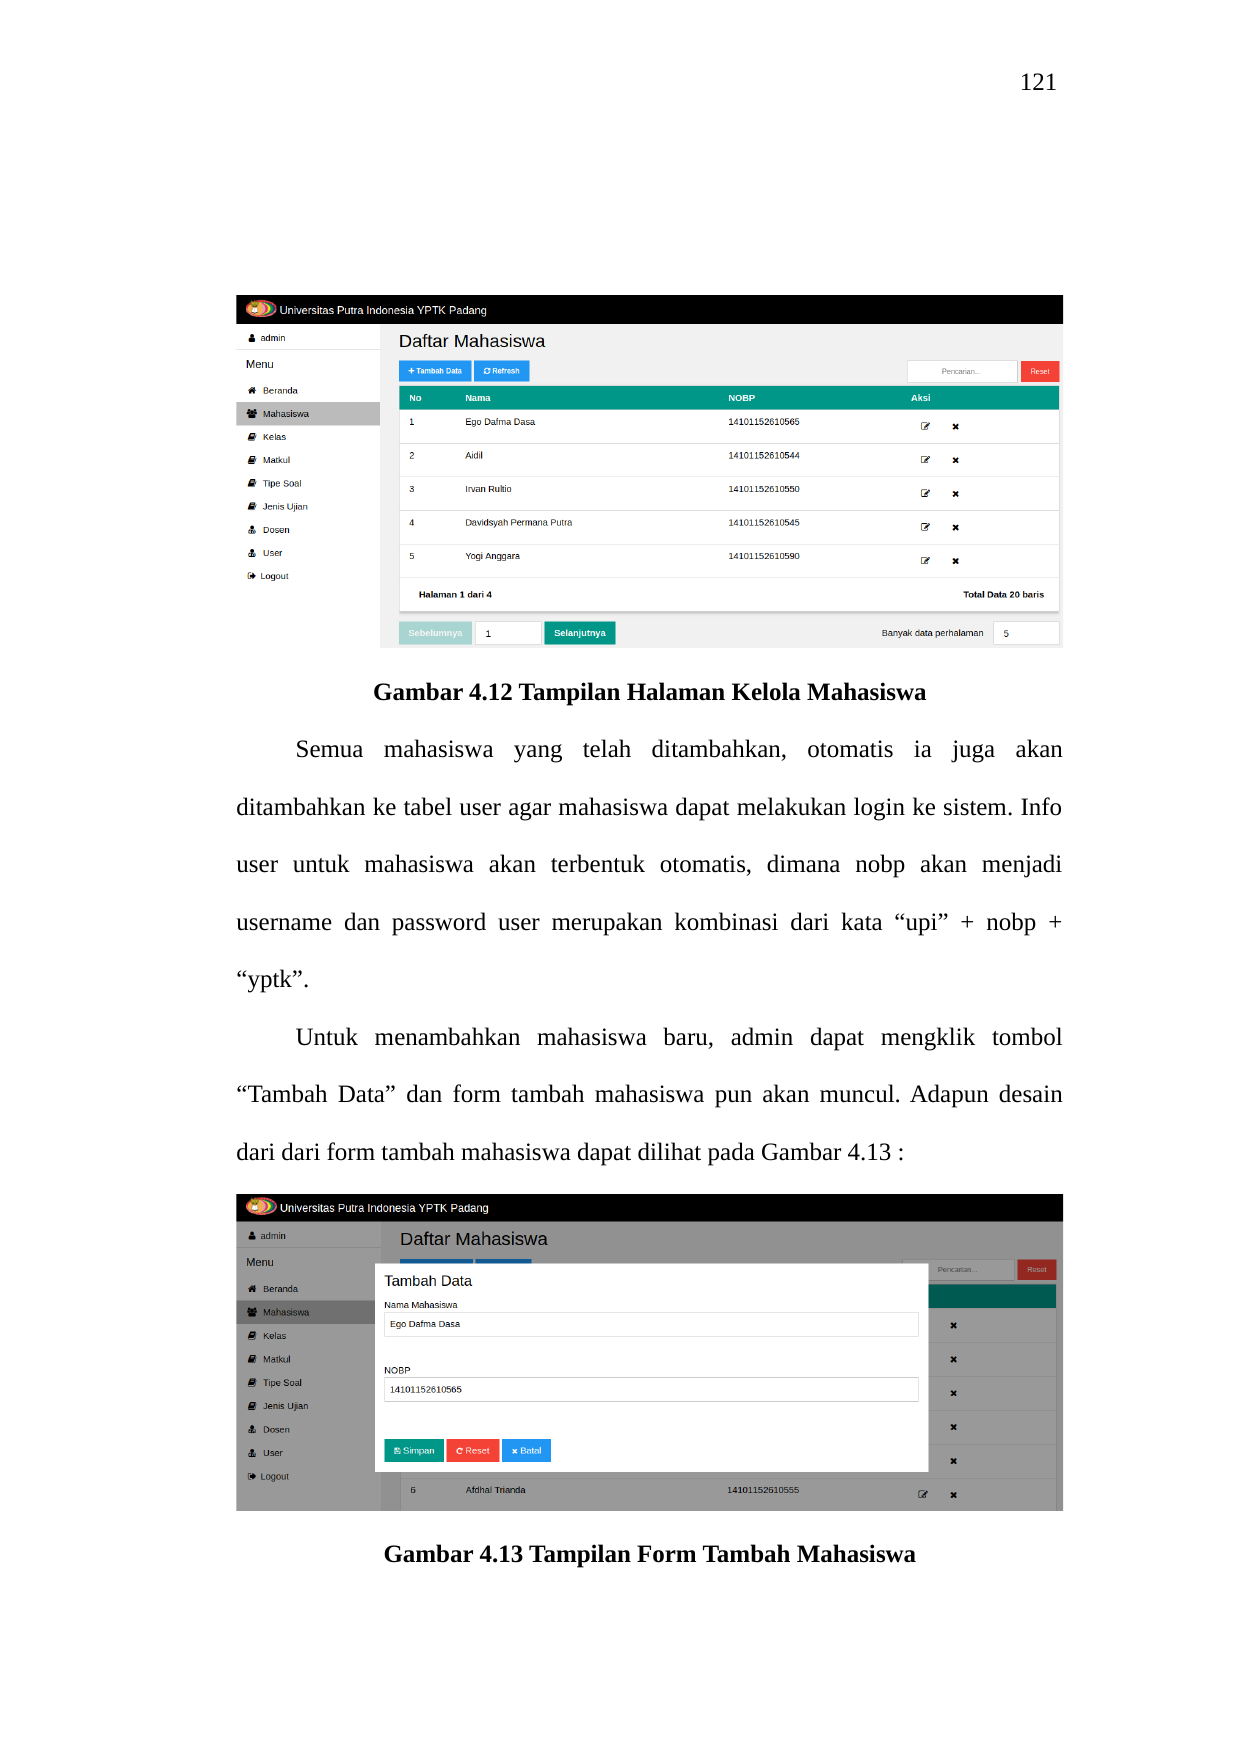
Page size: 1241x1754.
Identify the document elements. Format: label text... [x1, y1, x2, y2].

picture [236, 1194, 1064, 1511]
text Gambar 4.12 Tampilan Halaman Kelola Mahasiswa [236, 648, 1063, 705]
text Semua mahasiswa yang telah ditambahkan, otomatis ia juga akan ditambahkan ke tabel user agar mahasiswa dapat melakukan login ke sistem. Info user untuk mahasiswa akan terbentuk otomatis, dimana nobp akan menjadi username dan password user merupakan kombinasi dari kata “upi” + nobp + “yptk”. [236, 734, 1063, 993]
text Untuk menambahkan mahasiswa baru, admin dapat mengklik tombol “Tambah Data” dan form tambah mahasiswa pun akan muncul. Adapun desain dari dari form tambah mahasiswa dapat dilihat pada Gambar 4.13 : [236, 1022, 1063, 1165]
text Gambar 4.13 Tampilan Form Tambah Mahasiswa [236, 1511, 1063, 1568]
picture [236, 295, 1064, 648]
